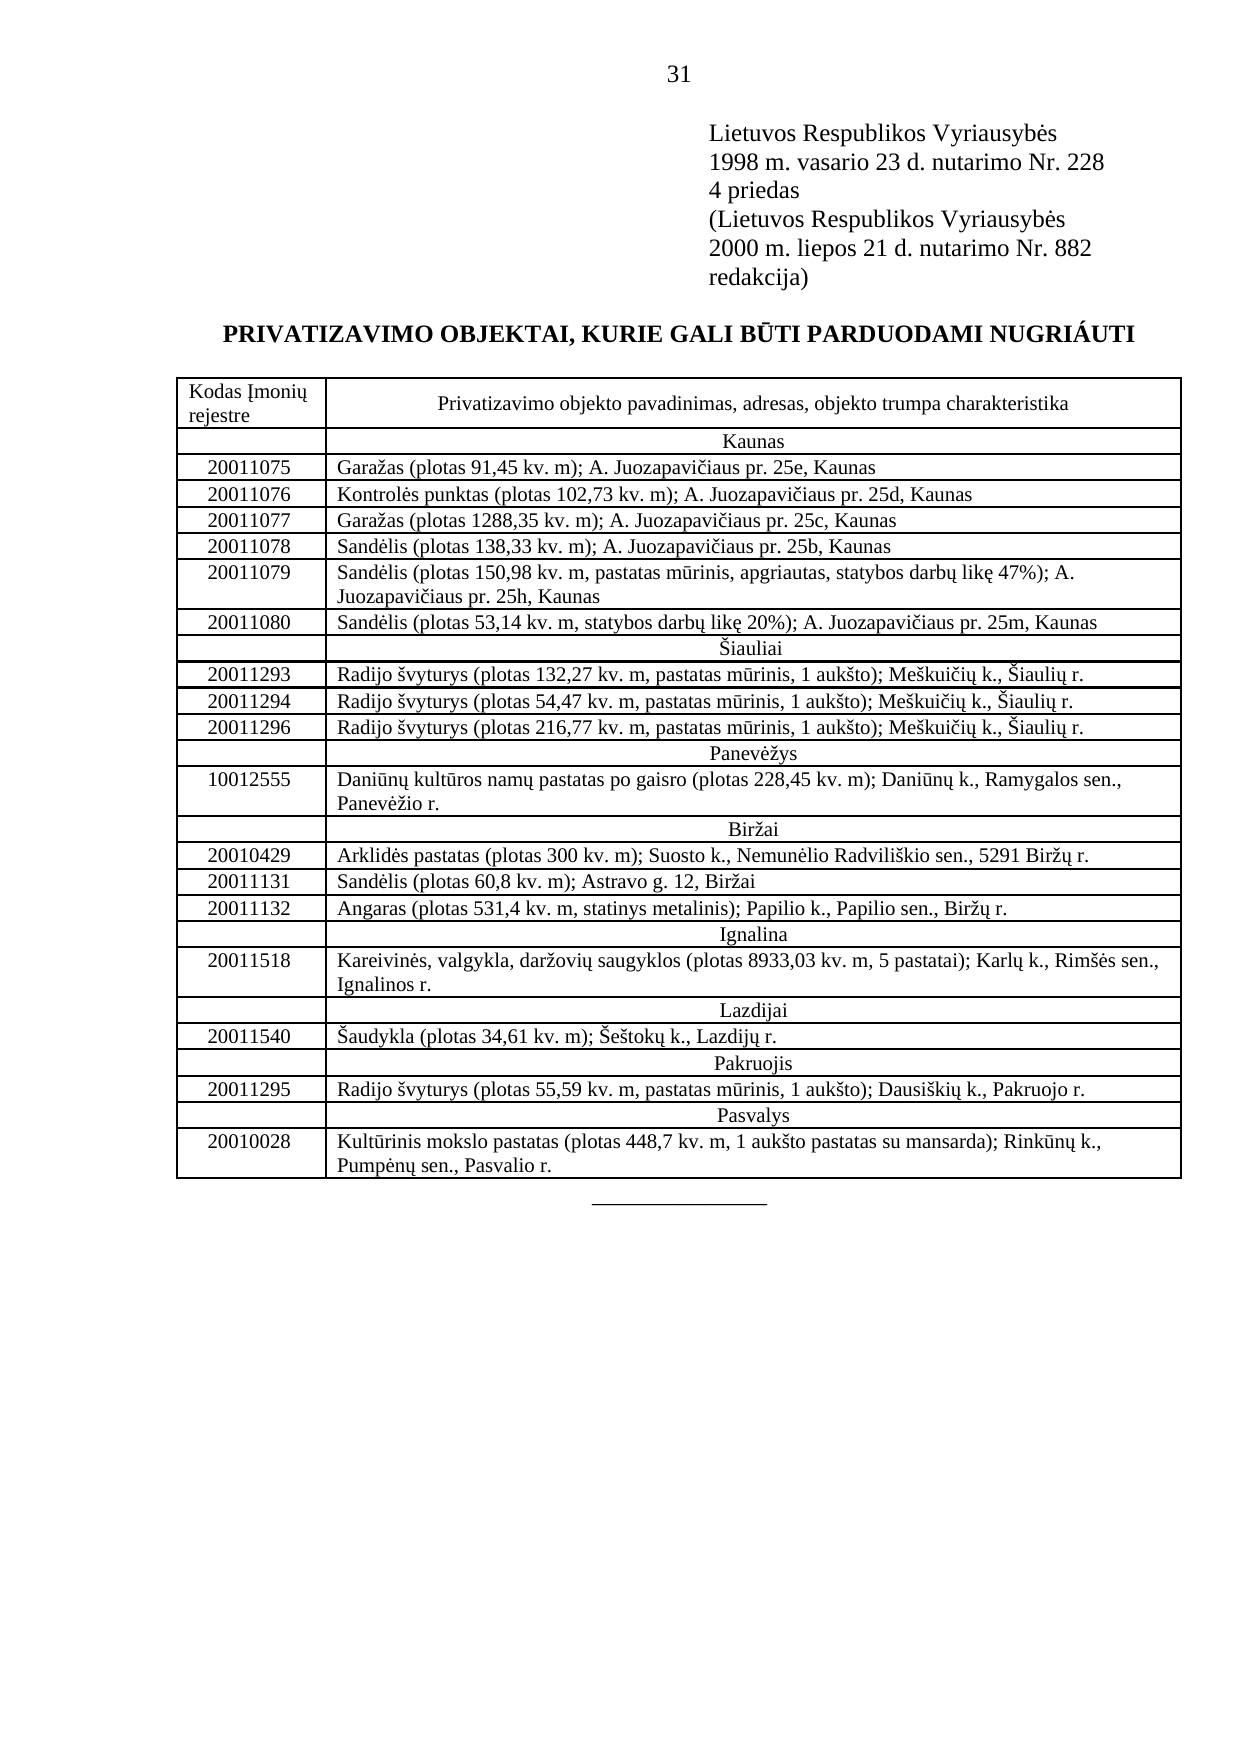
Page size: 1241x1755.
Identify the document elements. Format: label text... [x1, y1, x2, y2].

text 1998 m. vasario 23 d. nutarimo Nr. 228 [177, 147, 1181, 176]
text 4 priedas [177, 176, 1181, 204]
text Lietuvos Respublikos Vyriausybės [177, 118, 1181, 147]
table_cell Radijo švyturys (plotas 54,47 kv. m, pastatas mūrinis, 1 aukšto); Meškuičių k., Šiaulių r. [327, 689, 1180, 713]
table_cell 20011078 [178, 534, 325, 558]
table_cell 20011293 [178, 663, 325, 686]
table_cell [178, 998, 325, 1022]
table_header Privatizavimo objekto pavadinimas, adresas, objekto trumpa charakteristika [327, 379, 1180, 427]
table_cell [178, 741, 325, 765]
table_cell Biržai [327, 817, 1180, 841]
table_cell 20011076 [178, 481, 325, 506]
table_cell Šiauliai [327, 636, 1180, 660]
text Privatizavimo objektai, kurie gali būti parduodami nugriÁuti [177, 319, 1181, 348]
table_cell 20011079 [178, 560, 325, 608]
table_cell Radijo švyturys (plotas 216,77 kv. m, pastatas mūrinis, 1 aukšto); Meškuičių k., Šiaulių r. [327, 715, 1180, 739]
table_cell 20011294 [178, 689, 325, 713]
table_cell Garažas (plotas 91,45 kv. m); A. Juozapavičiaus pr. 25e, Kaunas [327, 455, 1180, 479]
table_cell Garažas (plotas 1288,35 kv. m); A. Juozapavičiaus pr. 25c, Kaunas [327, 508, 1180, 532]
table_cell Kareivinės, valgykla, daržovių saugyklos (plotas 8933,03 kv. m, 5 pastatai); Karlų k., Rimšės sen., Ignalinos r. [327, 948, 1180, 996]
table_cell 20011518 [178, 948, 325, 996]
table_cell Kultūrinis mokslo pastatas (plotas 448,7 kv. m, 1 aukšto pastatas su mansarda); Rinkūnų k., Pumpėnų sen., Pasvalio r. [327, 1129, 1180, 1177]
table_cell 20011075 [178, 455, 325, 479]
table_cell [178, 636, 325, 660]
text ______________ [177, 1179, 1181, 1208]
table_cell [178, 1050, 325, 1074]
table_cell Radijo švyturys (plotas 132,27 kv. m, pastatas mūrinis, 1 aukšto); Meškuičių k., Šiaulių r. [327, 663, 1180, 686]
table_cell 20011132 [178, 896, 325, 920]
table_cell Lazdijai [327, 998, 1180, 1022]
table_cell 20011080 [178, 610, 325, 634]
table_cell Sandėlis (plotas 60,8 kv. m); Astravo g. 12, Biržai [327, 870, 1180, 893]
table_cell [178, 429, 325, 453]
table_cell [178, 922, 325, 946]
table_cell 20011540 [178, 1024, 325, 1048]
table_cell Pakruojis [327, 1050, 1180, 1074]
table_cell Kaunas [327, 429, 1180, 453]
text 2000 m. liepos 21 d. nutarimo Nr. 882 redakcija) [709, 233, 1181, 291]
text (Lietuvos Respublikos Vyriausybės [177, 204, 1181, 233]
table_cell Sandėlis (plotas 53,14 kv. m, statybos darbų likę 20%); A. Juozapavičiaus pr. 25m, Kaunas [327, 610, 1180, 634]
table_cell 20010429 [178, 843, 325, 867]
table_cell 20011077 [178, 508, 325, 532]
table_cell [178, 817, 325, 841]
table_cell 20011131 [178, 870, 325, 893]
table_header Kodas Įmonių rejestre [178, 379, 325, 427]
table_cell 20010028 [178, 1129, 325, 1177]
table_cell Daniūnų kultūros namų pastatas po gaisro (plotas 228,45 kv. m); Daniūnų k., Ramygalos sen., Panevėžio r. [327, 767, 1180, 815]
table_cell Ignalina [327, 922, 1180, 946]
table_cell 10012555 [178, 767, 325, 815]
table_cell 20011296 [178, 715, 325, 739]
table_cell Arklidės pastatas (plotas 300 kv. m); Suosto k., Nemunėlio Radviliškio sen., 5291 Biržų r. [327, 843, 1180, 867]
table_cell Radijo švyturys (plotas 55,59 kv. m, pastatas mūrinis, 1 aukšto); Dausiškių k., Pakruojo r. [327, 1077, 1180, 1101]
table_cell [178, 1103, 325, 1127]
table_cell Kontrolės punktas (plotas 102,73 kv. m); A. Juozapavičiaus pr. 25d, Kaunas [327, 481, 1180, 506]
table_cell Sandėlis (plotas 138,33 kv. m); A. Juozapavičiaus pr. 25b, Kaunas [327, 534, 1180, 558]
table_cell 20011295 [178, 1077, 325, 1101]
table_cell Šaudykla (plotas 34,61 kv. m); Šeštokų k., Lazdijų r. [327, 1024, 1180, 1048]
table_cell Panevėžys [327, 741, 1180, 765]
table_cell Pasvalys [327, 1103, 1180, 1127]
table_cell Sandėlis (plotas 150,98 kv. m, pastatas mūrinis, apgriautas, statybos darbų likę 47%); A. Juozapavičiaus pr. 25h, Kaunas [327, 560, 1180, 608]
table_cell Angaras (plotas 531,4 kv. m, statinys metalinis); Papilio k., Papilio sen., Biržų r. [327, 896, 1180, 920]
